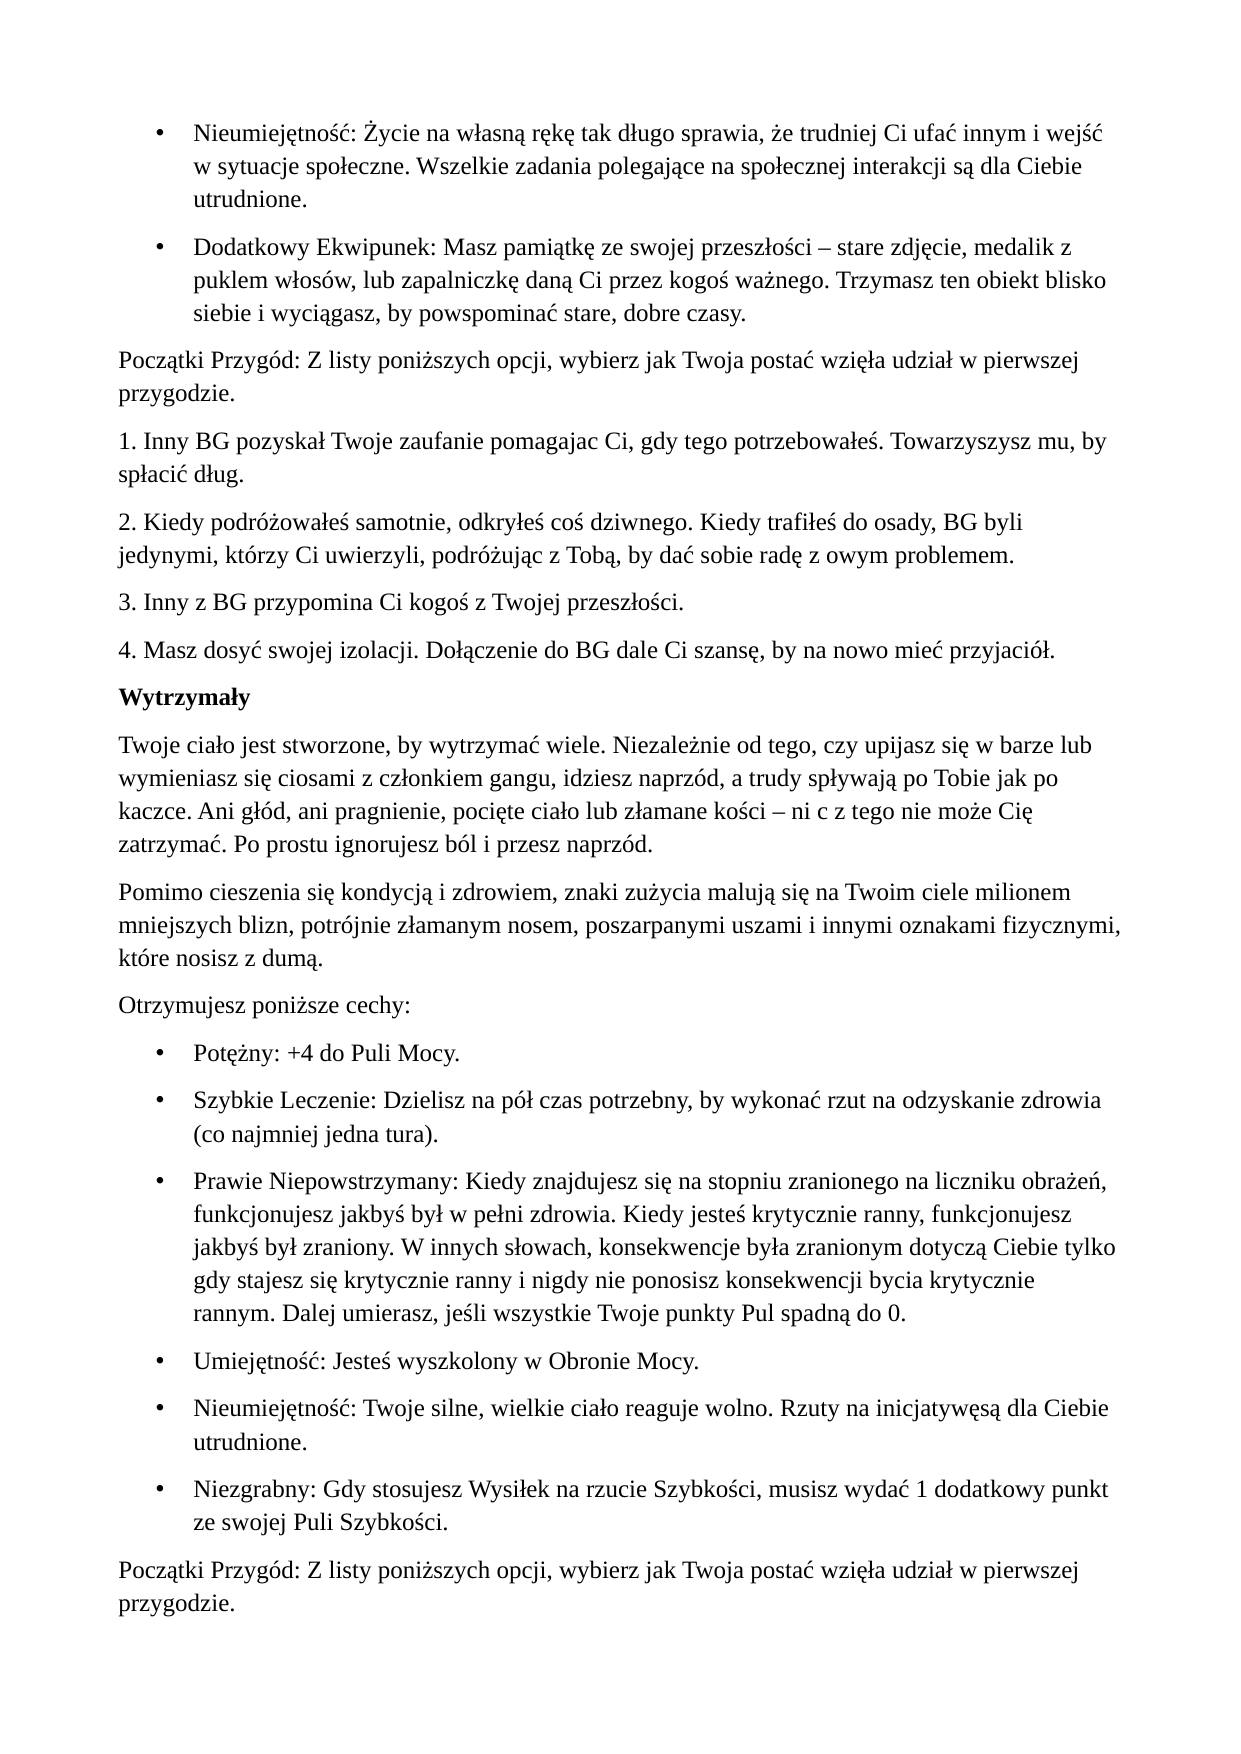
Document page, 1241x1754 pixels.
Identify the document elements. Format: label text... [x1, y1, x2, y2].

text 3. Inny z BG przypomina Ci kogoś z Twojej przeszłości. [118, 587, 1122, 616]
list Nieumiejętność: Życie na własną rękę tak długo sprawia, że trudniej Ci ufać innym i wejść w sytuacje społeczne. Wszelkie zadania polegające na społecznej interakcji są dla Ciebie utrudnione. [156, 118, 1122, 213]
list Potężny: +4 do Puli Mocy. [156, 1038, 1122, 1067]
text Pomimo cieszenia się kondycją i zdrowiem, znaki zużycia malują się na Twoim ciele milionem mniejszych blizn, potrójnie złamanym nosem, poszarpanymi uszami i innymi oznakami fizycznymi, które nosisz z dumą. [118, 877, 1122, 972]
list Dodatkowy Ekwipunek: Masz pamiątkę ze swojej przeszłości – stare zdjęcie, medalik z puklem włosów, lub zapalniczkę daną Ci przez kogoś ważnego. Trzymasz ten obiekt blisko siebie i wyciągasz, by powspominać stare, dobre czasy. [156, 232, 1122, 327]
text 1. Inny BG pozyskał Twoje zaufanie pomagajac Ci, gdy tego potrzebowałeś. Towarzyszysz mu, by spłacić dług. [118, 426, 1122, 488]
text Twoje ciało jest stworzone, by wytrzymać wiele. Niezależnie od tego, czy upijasz się w barze lub wymieniasz się ciosami z członkiem gangu, idziesz naprzód, a trudy spływają po Tobie jak po kaczce. Ani głód, ani pragnienie, pocięte ciało lub złamane kości – ni c z tego nie może Cię zatrzymać. Po prostu ignorujesz ból i przesz naprzód. [118, 730, 1122, 858]
text 4. Masz dosyć swojej izolacji. Dołączenie do BG dale Ci szansę, by na nowo mieć przyjaciół. [118, 635, 1122, 664]
list Umiejętność: Jesteś wyszkolony w Obronie Mocy. [156, 1346, 1122, 1375]
text Otrzymujesz poniższe cechy: [118, 990, 1122, 1019]
list Nieumiejętność: Twoje silne, wielkie ciało reaguje wolno. Rzuty na inicjatywęsą dla Ciebie utrudnione. [156, 1393, 1122, 1455]
list Prawie Niepowstrzymany: Kiedy znajdujesz się na stopniu zranionego na liczniku obrażeń, funkcjonujesz jakbyś był w pełni zdrowia. Kiedy jesteś krytycznie ranny, funkcjonujesz jakbyś był zraniony. W innych słowach, konsekwencje była zranionym dotyczą Ciebie tylko gdy stajesz się krytycznie ranny i nigdy nie ponosisz konsekwencji bycia krytycznie rannym. Dalej umierasz, jeśli wszystkie Twoje punkty Pul spadną do 0. [156, 1166, 1122, 1327]
text Początki Przygód: Z listy poniższych opcji, wybierz jak Twoja postać wzięła udział w pierwszej przygodzie. [118, 345, 1122, 407]
text Początki Przygód: Z listy poniższych opcji, wybierz jak Twoja postać wzięła udział w pierwszej przygodzie. [118, 1555, 1122, 1617]
text 2. Kiedy podróżowałeś samotnie, odkryłeś coś dziwnego. Kiedy trafiłeś do osady, BG byli jedynymi, którzy Ci uwierzyli, podróżując z Tobą, by dać sobie radę z owym problemem. [118, 507, 1122, 568]
list Szybkie Leczenie: Dzielisz na pół czas potrzebny, by wykonać rzut na odzyskanie zdrowia (co najmniej jedna tura). [156, 1086, 1122, 1147]
text Wytrzymały [118, 682, 1122, 711]
list Niezgrabny: Gdy stosujesz Wysiłek na rzucie Szybkości, musisz wydać 1 dodatkowy punkt ze swojej Puli Szybkości. [156, 1474, 1122, 1536]
